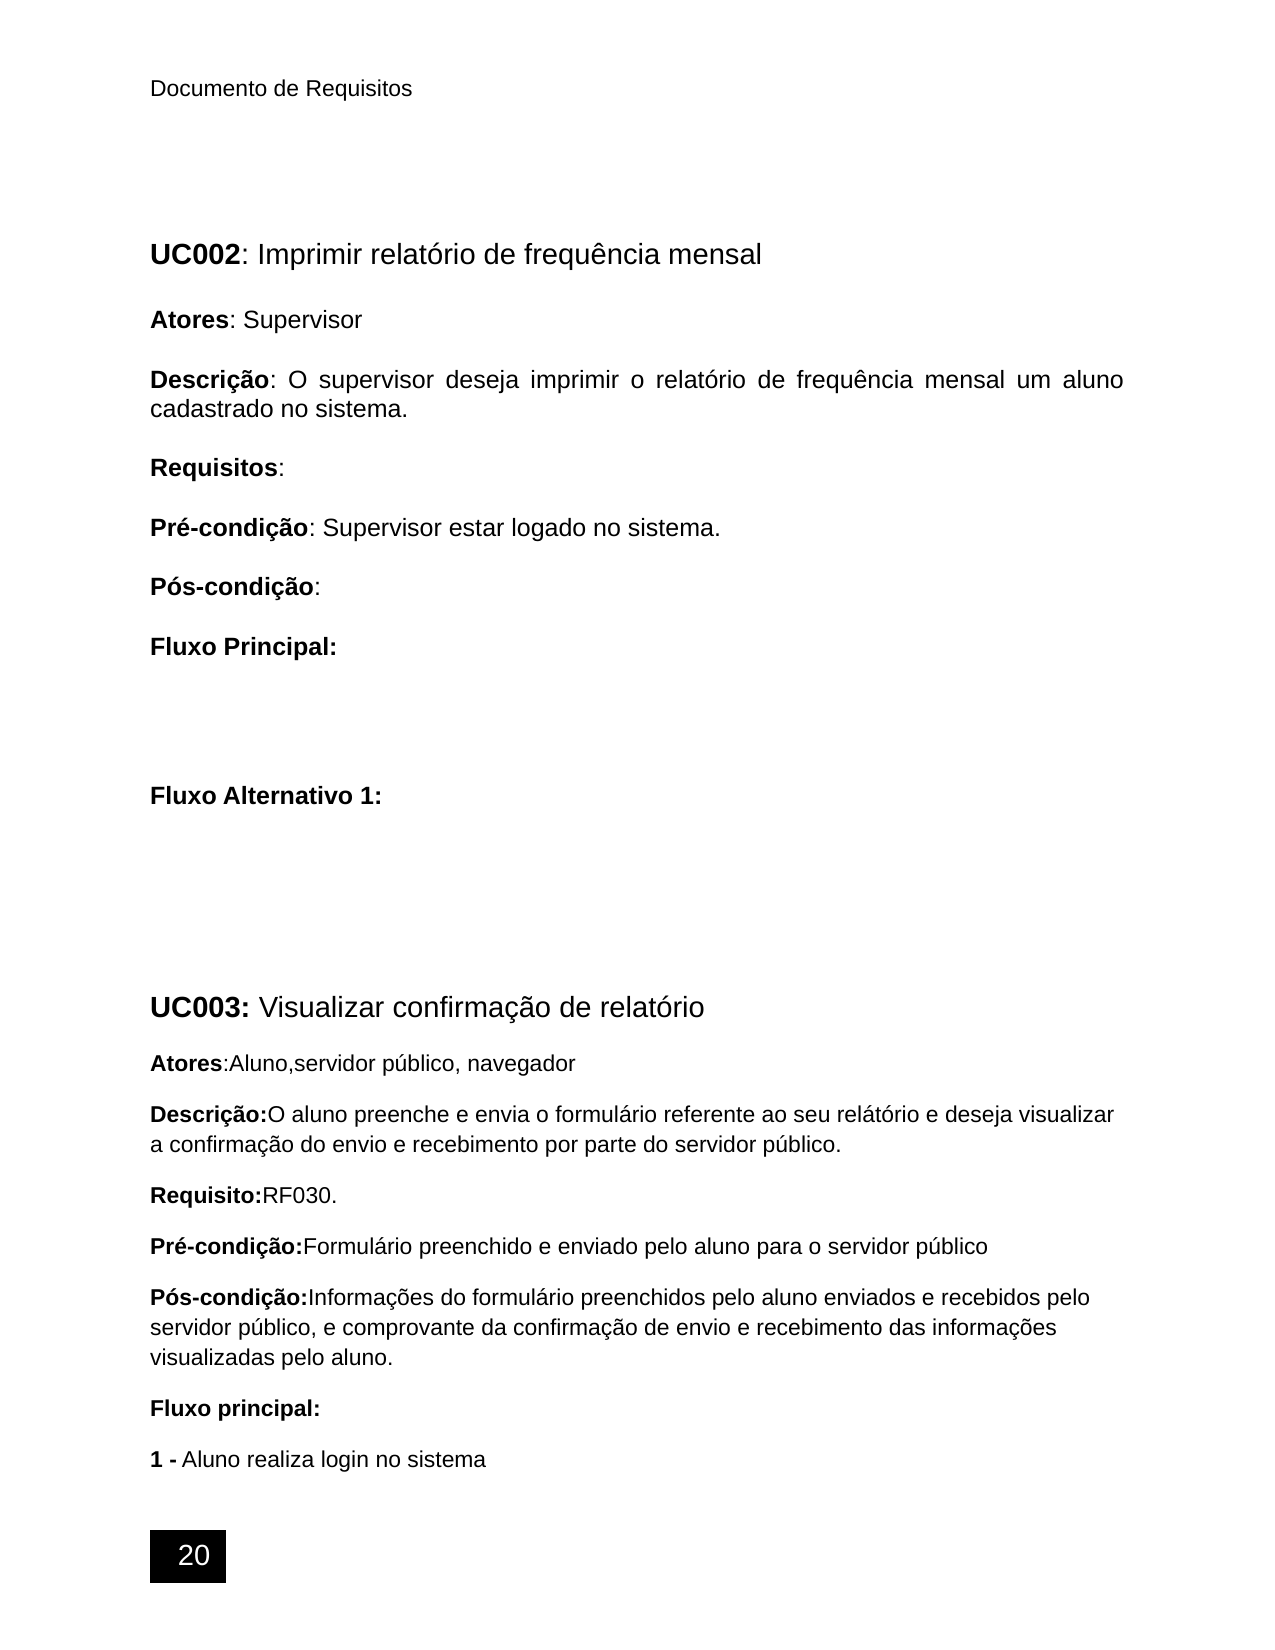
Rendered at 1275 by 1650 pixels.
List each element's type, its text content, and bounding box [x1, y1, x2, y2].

text Requisitos: [150, 453, 1125, 482]
text Requisito:RF030. [150, 1182, 1125, 1208]
text UC003: Visualizar confirmação de relatório [150, 990, 1125, 1024]
text Pós-condição: [150, 572, 1125, 601]
text Descrição: O supervisor deseja imprimir o relatório de frequência mensal um aluno cadastrado no sistema. [150, 365, 1125, 422]
text Pré-condição:Formulário preenchido e enviado pelo aluno para o servidor público [150, 1233, 1125, 1259]
text 1 - Aluno realiza login no sistema [150, 1446, 1125, 1473]
text Fluxo Principal: [150, 632, 1125, 661]
text Fluxo Alternativo 1: [150, 781, 1125, 809]
text Atores: Supervisor [150, 305, 1125, 334]
text Atores:Aluno,servidor público, navegador [150, 1049, 1125, 1076]
text Pré-condição: Supervisor estar logado no sistema. [150, 513, 1125, 541]
subtitle UC002: Imprimir relatório de frequência mensal [150, 237, 1125, 270]
text Descrição:O aluno preenche e envia o formulário referente ao seu relátório e deseja visualizar a confirmação do envio e recebimento por parte do servidor público. [150, 1101, 1125, 1157]
text Pós-condição:Informações do formulário preenchidos pelo aluno enviados e recebidos pelo servidor público, e comprovante da confirmação de envio e recebimento das informações visualizadas pelo aluno. [150, 1284, 1125, 1371]
text Fluxo principal: [150, 1395, 1125, 1422]
